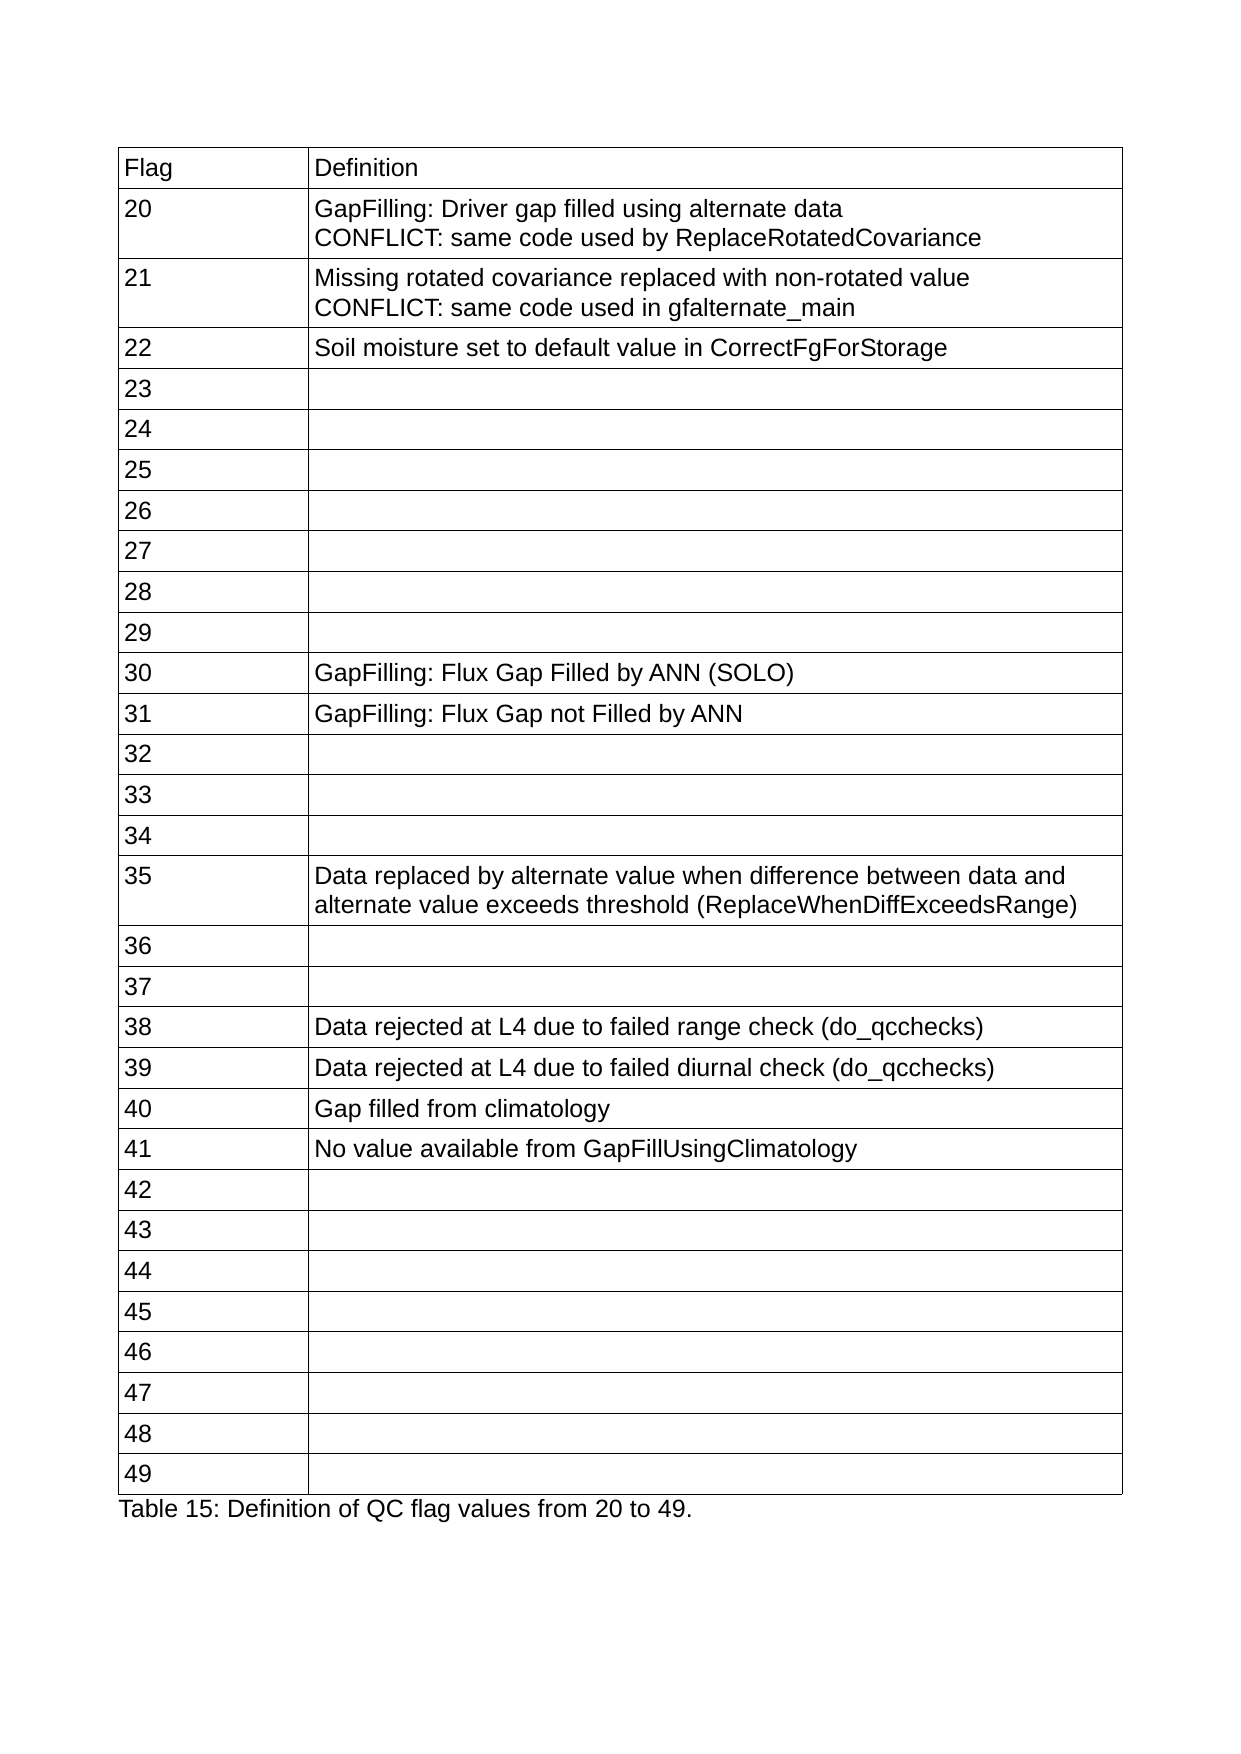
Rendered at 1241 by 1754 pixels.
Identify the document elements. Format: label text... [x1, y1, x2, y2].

table_cell [309, 816, 1122, 855]
table_cell 29 [119, 613, 308, 652]
table_cell 44 [119, 1251, 308, 1291]
table_cell [309, 735, 1122, 774]
table_cell [309, 572, 1122, 612]
table_cell [309, 1454, 1122, 1494]
table_cell No value available from GapFillUsingClimatology [309, 1129, 1122, 1169]
table_cell 49 [119, 1454, 308, 1494]
table_cell Data replaced by alternate value when difference between data and alternate value exceeds threshold (ReplaceWhenDiffExceedsRange) [309, 856, 1122, 925]
table_cell 39 [119, 1048, 308, 1087]
table_cell [309, 1332, 1122, 1372]
table_cell 41 [119, 1129, 308, 1169]
table_cell 42 [119, 1170, 308, 1209]
table_cell [309, 450, 1122, 490]
table_cell Missing rotated covariance replaced with non-rotated value CONFLICT: same code used in gfalternate_main [309, 259, 1122, 327]
table_header Gap filled from climatology [309, 1089, 1122, 1128]
table_cell 25 [119, 450, 308, 490]
table_header 40 [119, 1089, 308, 1128]
table_cell 22 [119, 328, 308, 368]
table_cell [309, 1251, 1122, 1291]
table_cell [309, 1211, 1122, 1250]
table_cell [309, 967, 1122, 1006]
table_cell 26 [119, 491, 308, 530]
table_cell 31 [119, 694, 308, 733]
table_cell GapFilling: Flux Gap not Filled by ANN [309, 694, 1122, 733]
table_header Flag [119, 148, 308, 188]
table_cell GapFilling: Driver gap filled using alternate data CONFLICT: same code used by ReplaceRotatedCovariance [309, 189, 1122, 257]
table_cell 37 [119, 967, 308, 1006]
table_cell 48 [119, 1414, 308, 1453]
table_cell 24 [119, 410, 308, 449]
table_cell 34 [119, 816, 308, 855]
table_cell [309, 613, 1122, 652]
table_cell [309, 369, 1122, 408]
table_cell [309, 775, 1122, 815]
table_cell GapFilling: Flux Gap Filled by ANN (SOLO) [309, 653, 1122, 693]
table_cell [309, 926, 1122, 966]
table_cell Soil moisture set to default value in CorrectFgForStorage [309, 328, 1122, 368]
table_cell [309, 491, 1122, 530]
table_cell 45 [119, 1292, 308, 1331]
table_cell 32 [119, 735, 308, 774]
table_cell 30 [119, 653, 308, 693]
table_cell 47 [119, 1373, 308, 1413]
table_cell [309, 1414, 1122, 1453]
text Table 15: Definition of QC flag values from 20 to 49. [118, 1495, 1122, 1523]
table_cell [309, 410, 1122, 449]
table_cell [309, 1292, 1122, 1331]
table_cell 36 [119, 926, 308, 966]
table_cell 28 [119, 572, 308, 612]
table_cell 20 [119, 189, 308, 257]
table_cell 38 [119, 1007, 308, 1047]
table_cell 27 [119, 531, 308, 571]
table_cell 43 [119, 1211, 308, 1250]
table_cell 46 [119, 1332, 308, 1372]
table_cell 23 [119, 369, 308, 408]
table_cell [309, 531, 1122, 571]
table_cell [309, 1373, 1122, 1413]
table_cell Data rejected at L4 due to failed diurnal check (do_qcchecks) [309, 1048, 1122, 1087]
table_header Definition [309, 148, 1122, 188]
table_cell [309, 1170, 1122, 1209]
table_cell Data rejected at L4 due to failed range check (do_qcchecks) [309, 1007, 1122, 1047]
table_cell 35 [119, 856, 308, 925]
table_cell 21 [119, 259, 308, 327]
table_cell 33 [119, 775, 308, 815]
